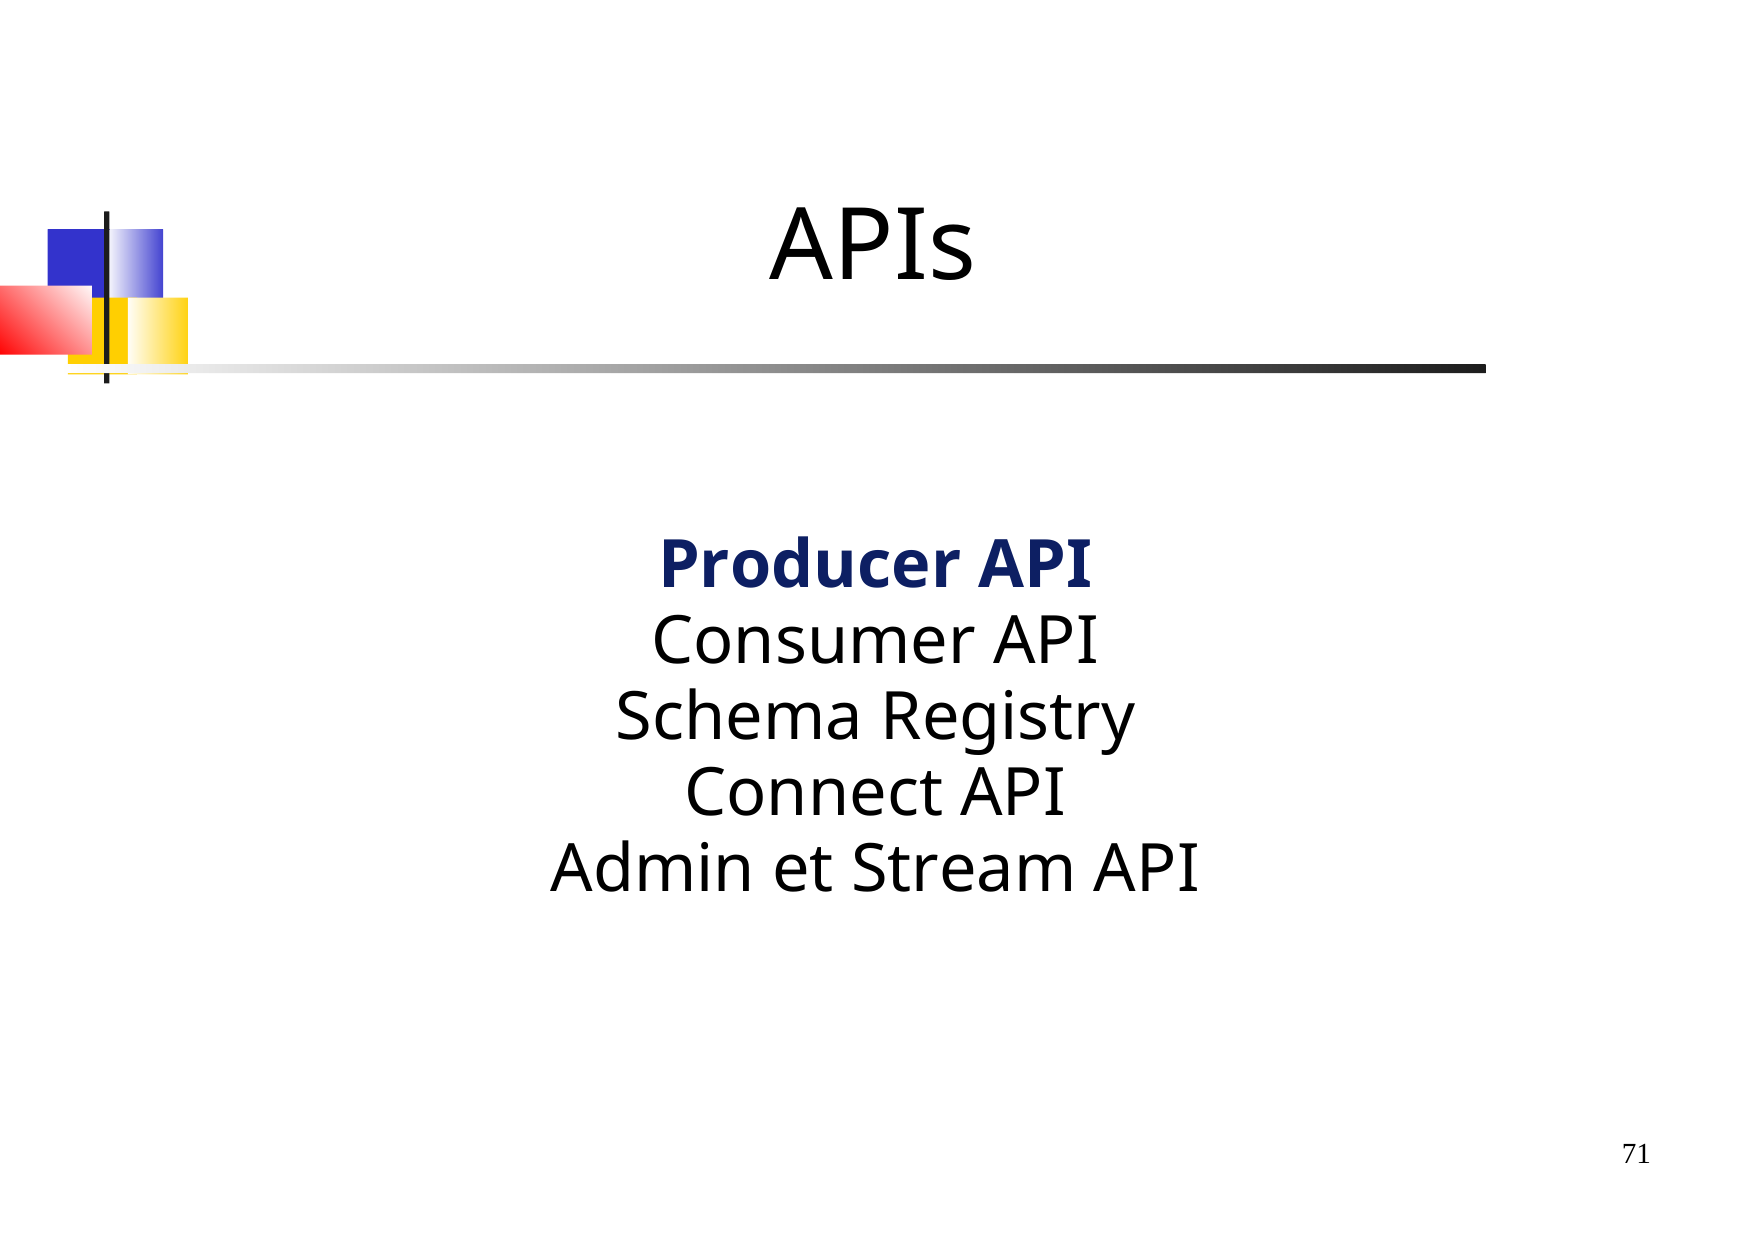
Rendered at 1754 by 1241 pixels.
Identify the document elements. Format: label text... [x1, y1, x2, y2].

title APIs [179, 139, 1567, 351]
subtitle Producer API Consumer API Schema Registry Connect API Admin et Stream API [179, 371, 1567, 1091]
